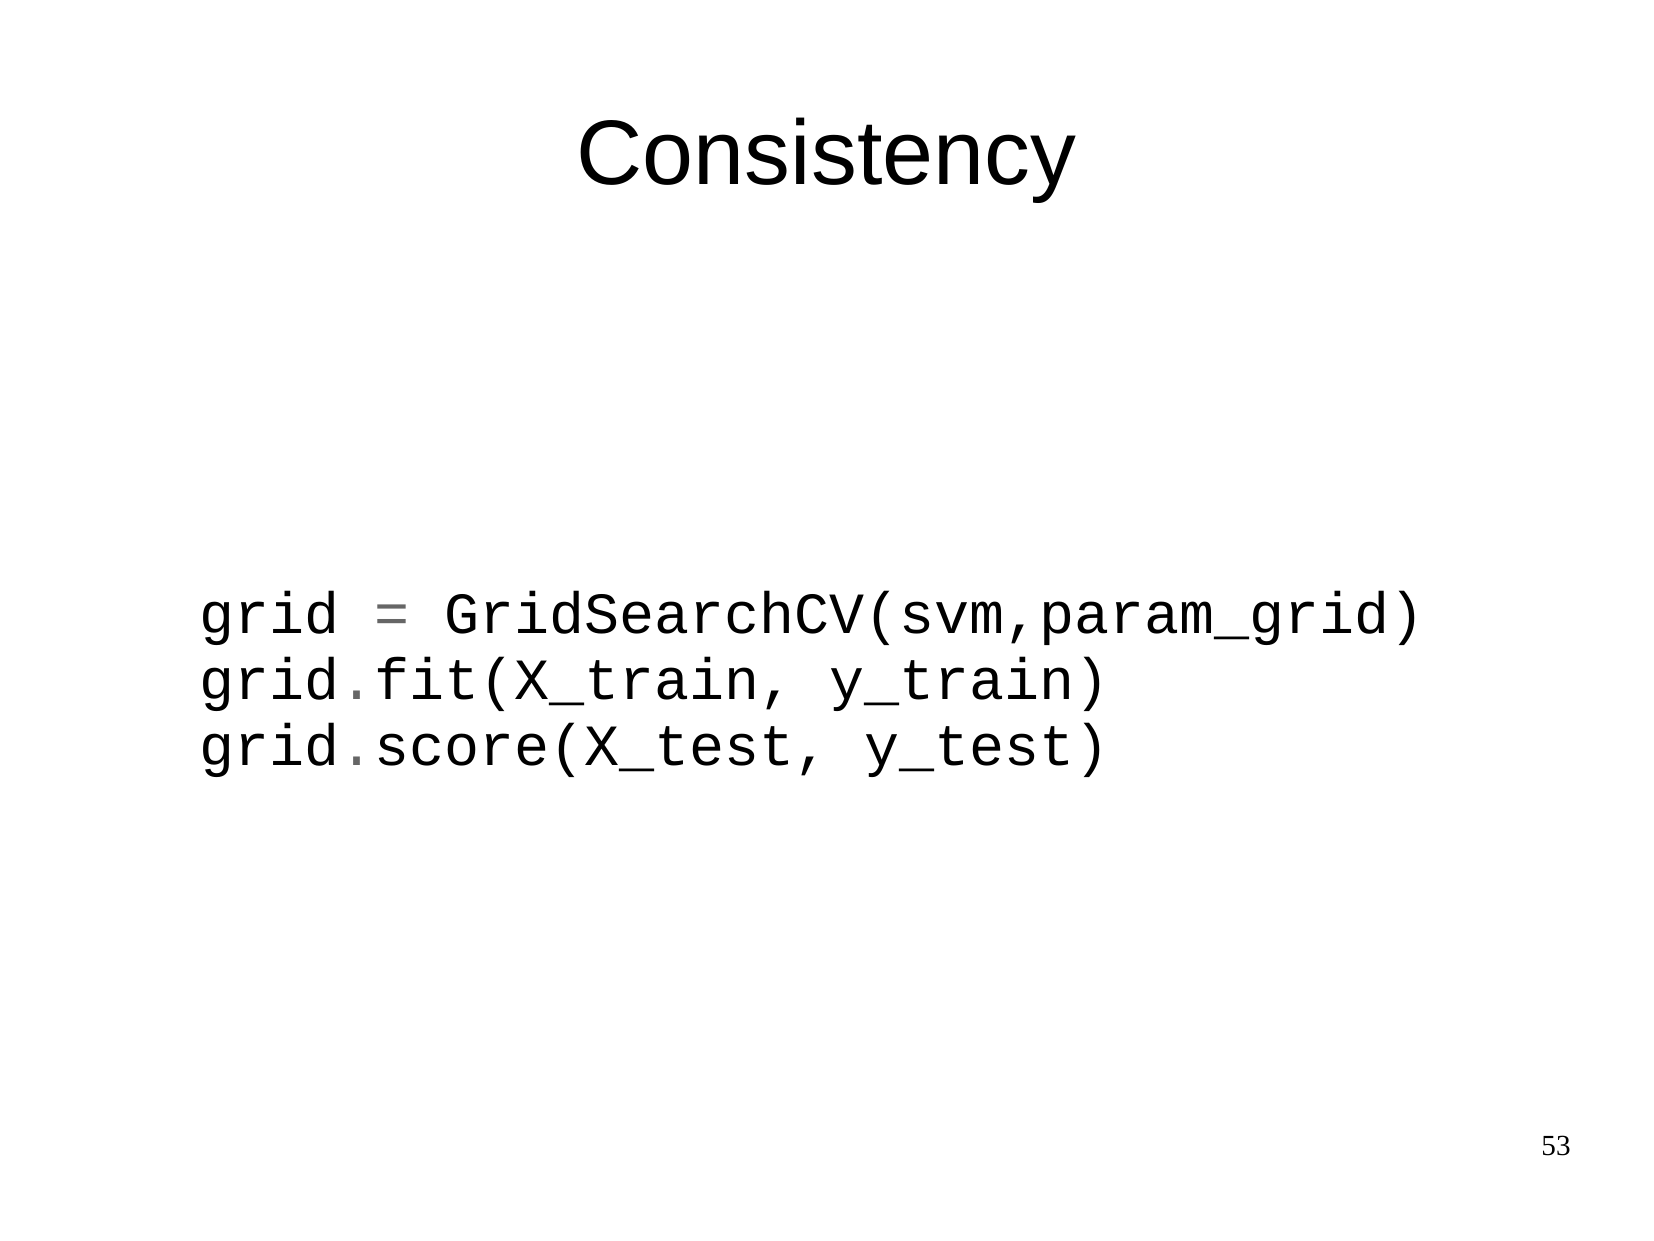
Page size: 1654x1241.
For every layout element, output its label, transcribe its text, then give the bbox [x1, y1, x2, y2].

text_box grid = GridSearchCV(svm,param_grid) grid.fit(X_train, y_train) grid.score(X_test, y_test) [199, 518, 1576, 784]
title Consistency [82, 49, 1571, 257]
